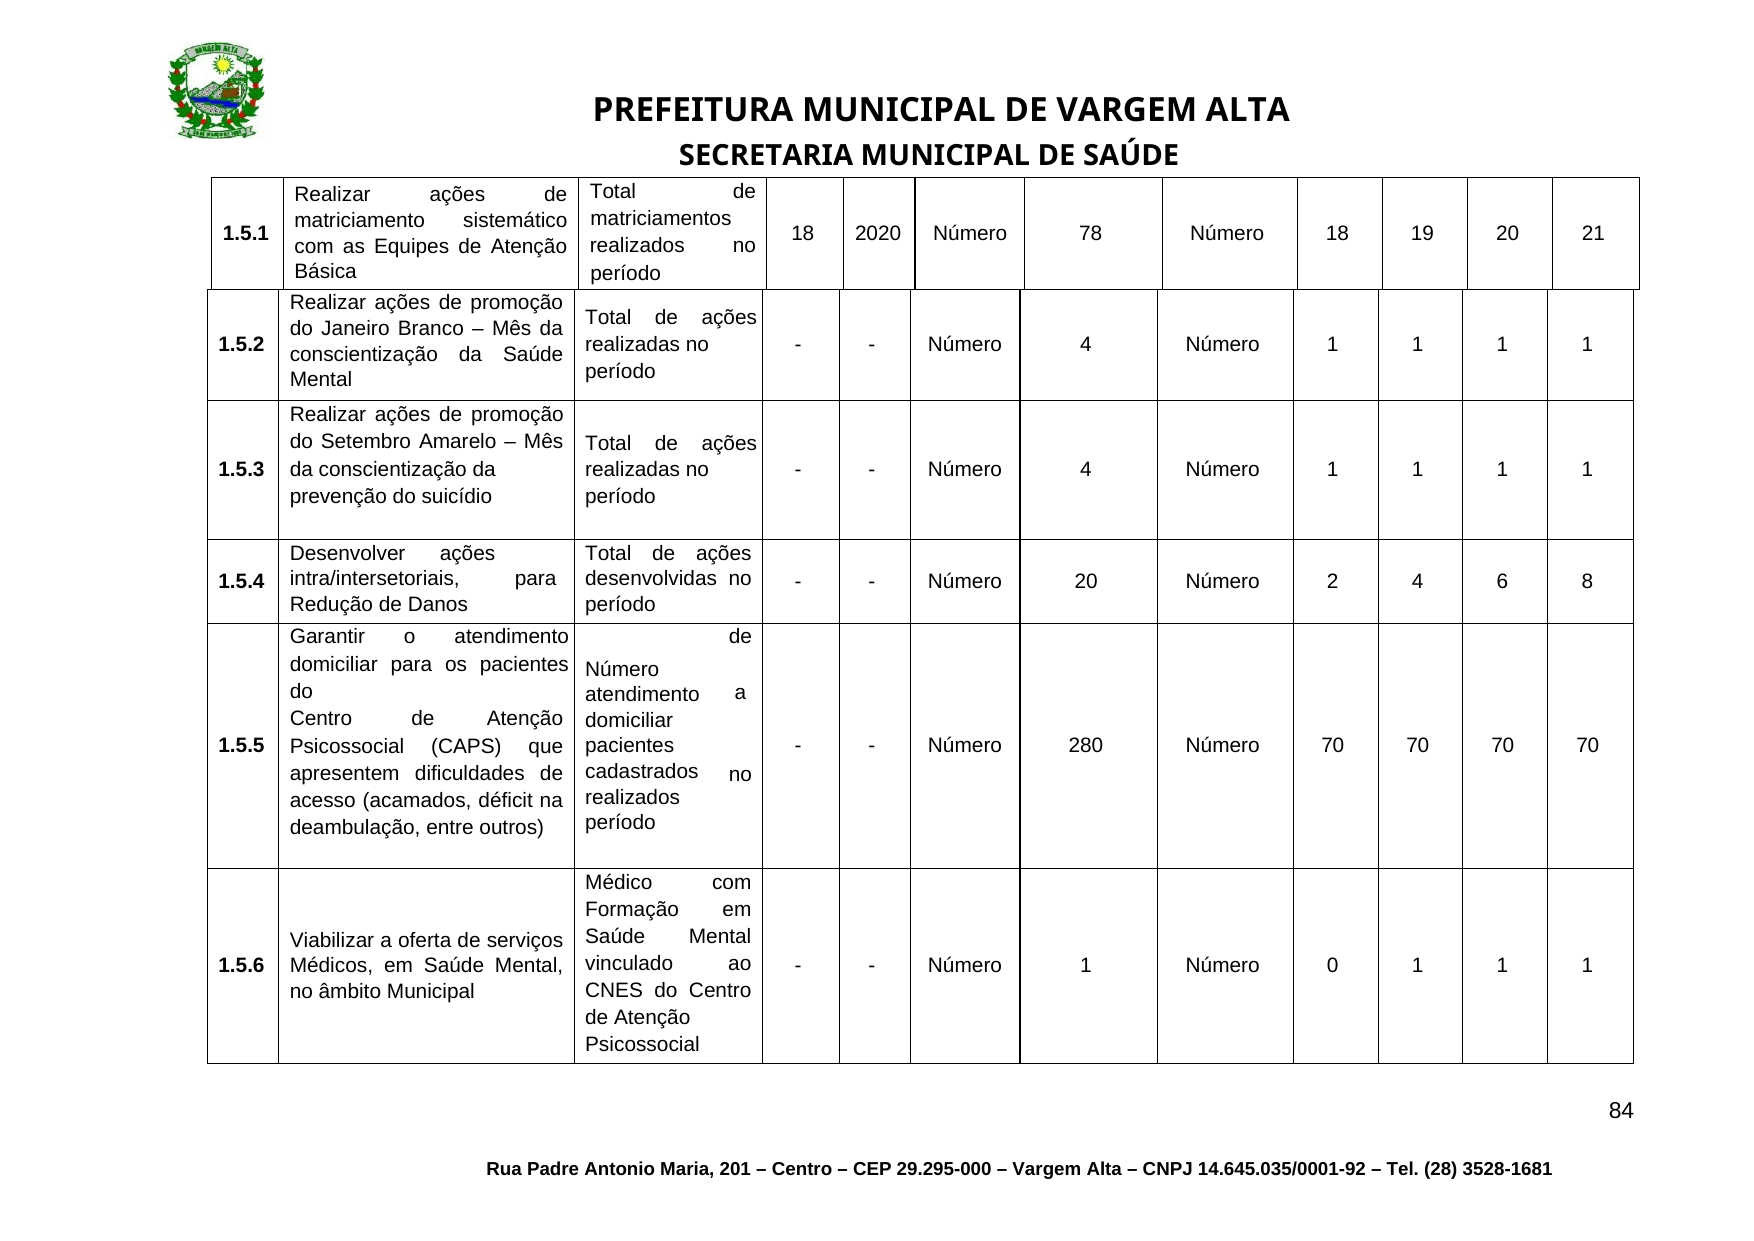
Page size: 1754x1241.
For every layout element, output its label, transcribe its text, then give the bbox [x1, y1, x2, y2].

table_cell 6 [1463, 540, 1547, 623]
table_cell 2 [1294, 540, 1378, 623]
table_cell [1634, 623, 1639, 868]
table_cell 1 [1463, 401, 1547, 539]
table_cell 1 [1548, 869, 1633, 1062]
table_cell 1 [1021, 869, 1157, 1062]
table_cell - [840, 624, 910, 868]
table_cell [1634, 400, 1639, 539]
table_cell 1 [1294, 290, 1378, 400]
table_cell 1 [1379, 401, 1462, 539]
table_cell - [840, 401, 910, 539]
table_cell Total de ações realizadas no período [575, 290, 762, 400]
table_cell 70 [1463, 624, 1547, 868]
table_cell 70 [1548, 624, 1633, 868]
table_cell Número [1158, 869, 1293, 1062]
table_cell 70 [1379, 624, 1462, 868]
table_cell Médico com Formação em Saúde Mental vinculado ao CNES do Centro de Atenção Psicossocial [575, 869, 762, 1062]
table_cell 1.5.4 [208, 540, 278, 623]
table_cell 2020 [844, 178, 914, 289]
table_cell 18 [1298, 178, 1382, 289]
table_cell Garantir o atendimento domiciliar para os pacientes do Centro de Atenção Psicossocial (CAPS) que apresentem dificuldades de acesso (acamados, déficit na deambulação, entre outros) [279, 624, 574, 868]
table_cell 1.5.5 [208, 624, 278, 868]
table_cell Viabilizar a oferta de serviços Médicos, em Saúde Mental, no âmbito Municipal [279, 869, 574, 1062]
table_cell 1 [1548, 401, 1633, 539]
table_cell Número [911, 624, 1019, 868]
table_cell Total de matriciamentos realizados no período [579, 178, 766, 289]
table_cell - [840, 869, 910, 1062]
table_cell Número [1163, 178, 1297, 289]
table_cell Realizar ações de promoção do Janeiro Branco – Mês da conscientização da Saúde Mental [279, 290, 574, 400]
table_cell 1 [1548, 290, 1633, 400]
table_cell [1634, 868, 1639, 1062]
table_cell Número [1158, 290, 1293, 400]
table_cell - [763, 401, 839, 539]
table_cell 8 [1548, 540, 1633, 623]
table_cell - [840, 540, 910, 623]
table_cell 18 [767, 178, 843, 289]
table_cell 78 [1025, 178, 1162, 289]
table_cell - [840, 290, 910, 400]
table_cell Número [916, 178, 1024, 289]
table_cell 20 [1468, 178, 1552, 289]
table_cell 1.5.1 [212, 178, 283, 289]
table_cell 70 [1294, 624, 1378, 868]
table_cell 1.5.6 [208, 869, 278, 1062]
table_cell [1634, 539, 1639, 623]
table_cell Total de ações realizadas no período [575, 401, 762, 539]
table_cell - [763, 624, 839, 868]
table_cell Desenvolver ações intra/intersetoriais, para Redução de Danos [279, 540, 574, 623]
table_cell Total de ações desenvolvidas no período [575, 540, 762, 623]
table_cell 1 [1379, 290, 1462, 400]
table_cell Realizar ações de matriciamento sistemático com as Equipes de Atenção Básica [284, 178, 578, 289]
table_cell [207, 177, 211, 289]
table_cell - [763, 869, 839, 1062]
table_cell de a no [713, 624, 762, 868]
table_cell - [763, 540, 839, 623]
table_cell 4 [1379, 540, 1462, 623]
table_cell Número [1158, 540, 1293, 623]
table_cell 4 [1021, 401, 1157, 539]
table_cell Número [911, 540, 1019, 623]
table_cell Número [911, 290, 1019, 400]
table_cell 0 [1294, 869, 1378, 1062]
table_cell 20 [1021, 540, 1157, 623]
table_cell 1 [1463, 290, 1547, 400]
table_cell Realizar ações de promoção do Setembro Amarelo – Mês da conscientização da prevenção do suicídio [279, 401, 574, 539]
table_cell - [763, 290, 839, 400]
table_cell 1 [1463, 869, 1547, 1062]
table_cell 19 [1383, 178, 1467, 289]
table_cell 1.5.2 [208, 290, 278, 400]
table_cell Número [1158, 624, 1293, 868]
table_cell Número [1158, 401, 1293, 539]
table_cell 21 [1553, 178, 1639, 289]
table_cell Número [911, 401, 1019, 539]
table_cell 280 [1021, 624, 1157, 868]
table_cell 1.5.3 [208, 401, 278, 539]
table_cell 1 [1294, 401, 1378, 539]
table_cell [1634, 290, 1639, 400]
table_cell 4 [1021, 290, 1157, 400]
table_cell Número atendimento domiciliar pacientes cadastrados realizados período [575, 624, 713, 868]
table_cell 1 [1379, 869, 1462, 1062]
table_cell Número [911, 869, 1019, 1062]
